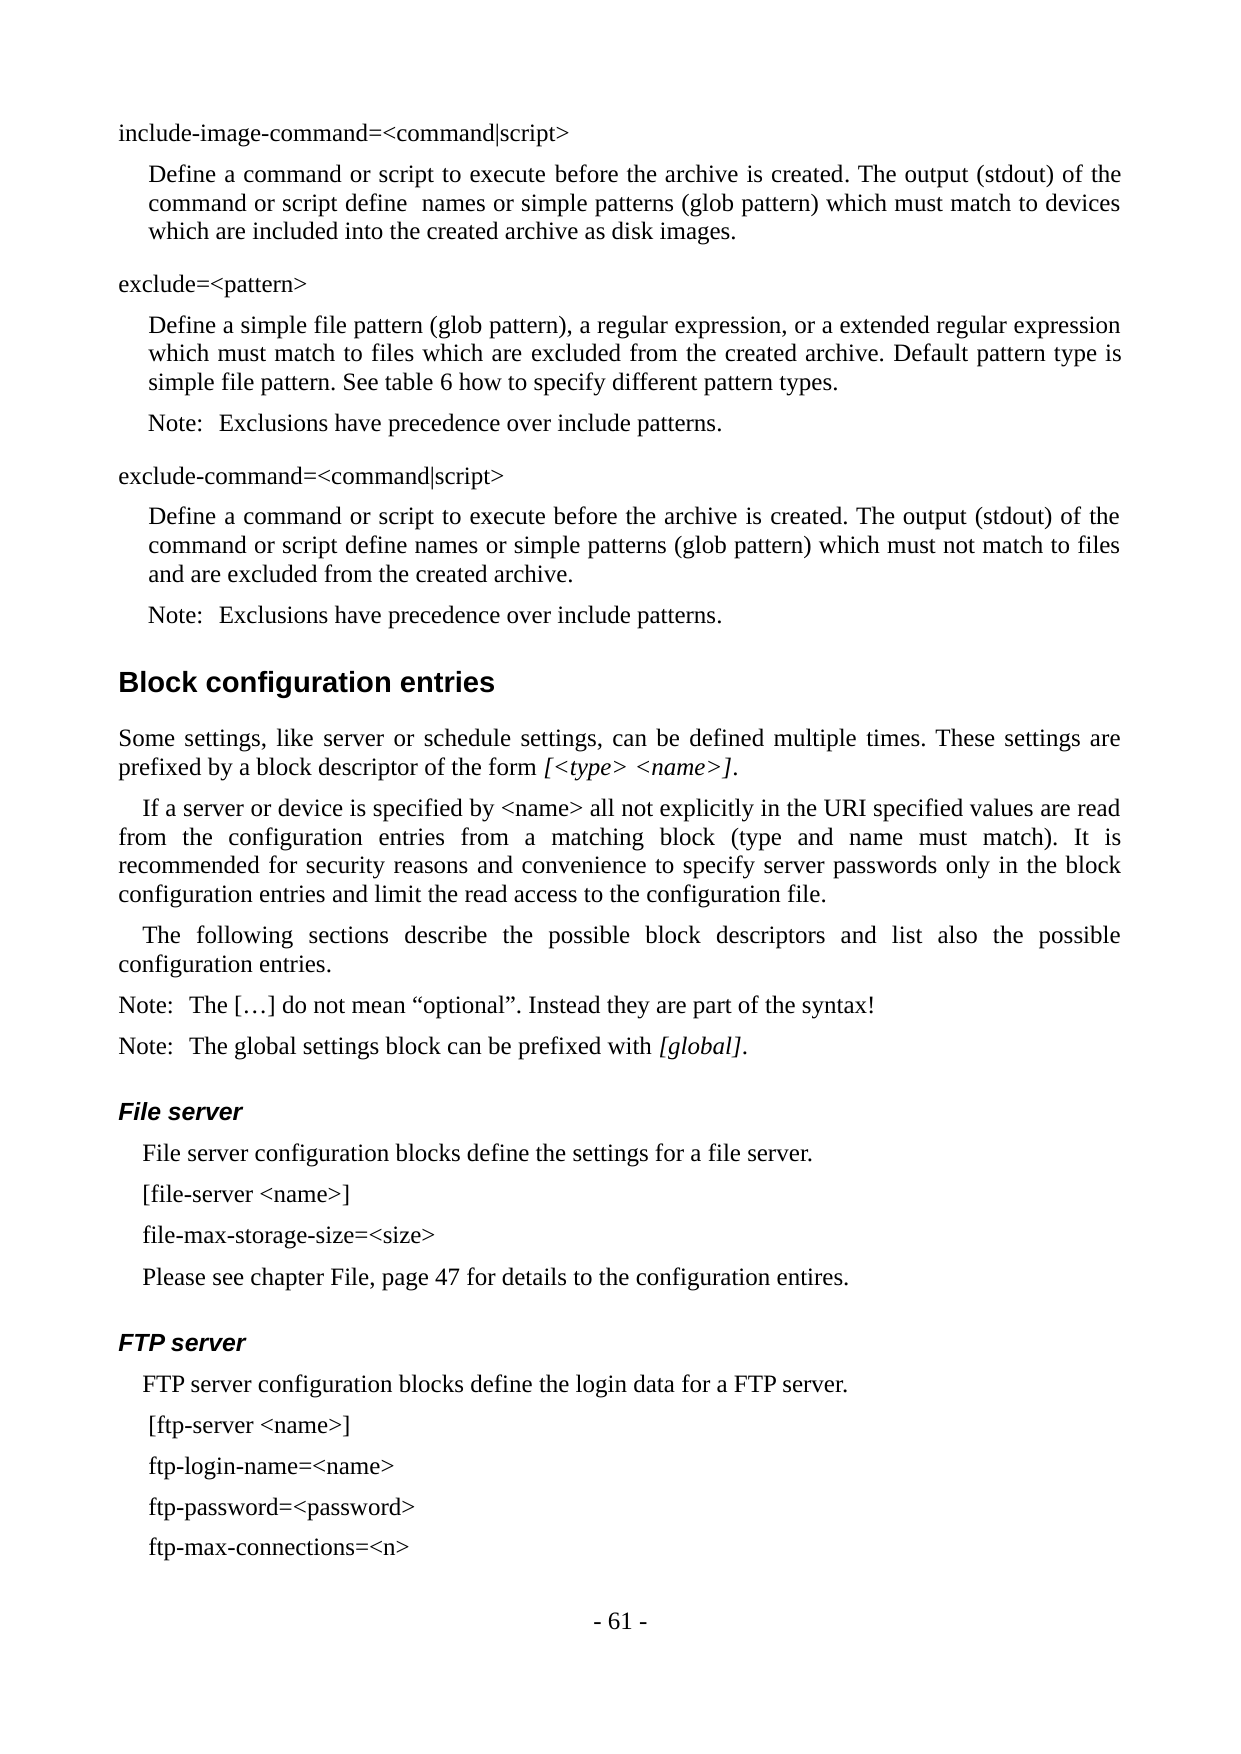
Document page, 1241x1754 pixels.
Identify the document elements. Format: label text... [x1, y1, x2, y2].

text If a server or device is specified by <name> all not explicitly in the URI specified values are read from the configuration entries from a matching block (type and name must match). It is recommended for security reasons and convenience to specify server passwords only in the block configuration entries and limit the read access to the configuration file. [118, 793, 1122, 908]
title exclude-command=<command|script> [118, 461, 1122, 489]
text Note: The global settings block can be prefixed with [global]. [118, 1031, 1122, 1060]
text [ftp-server <name>] [148, 1410, 1122, 1439]
text File server configuration blocks define the settings for a file server. [118, 1138, 1122, 1167]
text Define a command or script to execute before the archive is created. The output (stdout) of the command or script define names or simple patterns (glob pattern) which must not match to files and are excluded from the created archive. [148, 501, 1122, 588]
text Define a simple file pattern (glob pattern), a regular expression, or a extended regular expression which must match to files which are excluded from the created archive. Default pattern type is simple file pattern. See table 6 how to specify different pattern types. [148, 310, 1122, 396]
subtitle File server [118, 1097, 1122, 1125]
text The following sections describe the possible block descriptors and list also the possible configuration entries. [118, 920, 1122, 978]
text file-max-storage-size=<size> [118, 1220, 1122, 1249]
text FTP server configuration blocks define the login data for a FTP server. [118, 1369, 1122, 1398]
text Define a command or script to execute before the archive is created. The output (stdout) of the command or script define names or simple patterns (glob pattern) which must match to devices which are included into the created archive as disk images. [148, 159, 1122, 245]
text ftp-password=<password> [148, 1492, 1122, 1520]
subtitle FTP server [118, 1328, 1122, 1356]
text Some settings, like server or schedule settings, can be defined multiple times. These settings are prefixed by a block descriptor of the form [<type> <name>]. [118, 723, 1122, 781]
title exclude=<pattern> [118, 269, 1122, 298]
subtitle Block configuration entries [118, 665, 1122, 699]
text Note: Exclusions have precedence over include patterns. [148, 408, 1122, 437]
text ftp-max-connections=<n> [148, 1532, 1122, 1561]
text [file-server <name>] [118, 1179, 1122, 1208]
text Please see chapter File, page 47 for details to the configuration entires. [118, 1262, 1122, 1290]
text Note: Exclusions have precedence over include patterns. [148, 600, 1122, 628]
title include-image-command=<command|script> [118, 118, 1122, 147]
text ftp-login-name=<name> [148, 1451, 1122, 1480]
text Note: The […] do not mean “optional”. Instead they are part of the syntax! [118, 990, 1122, 1019]
